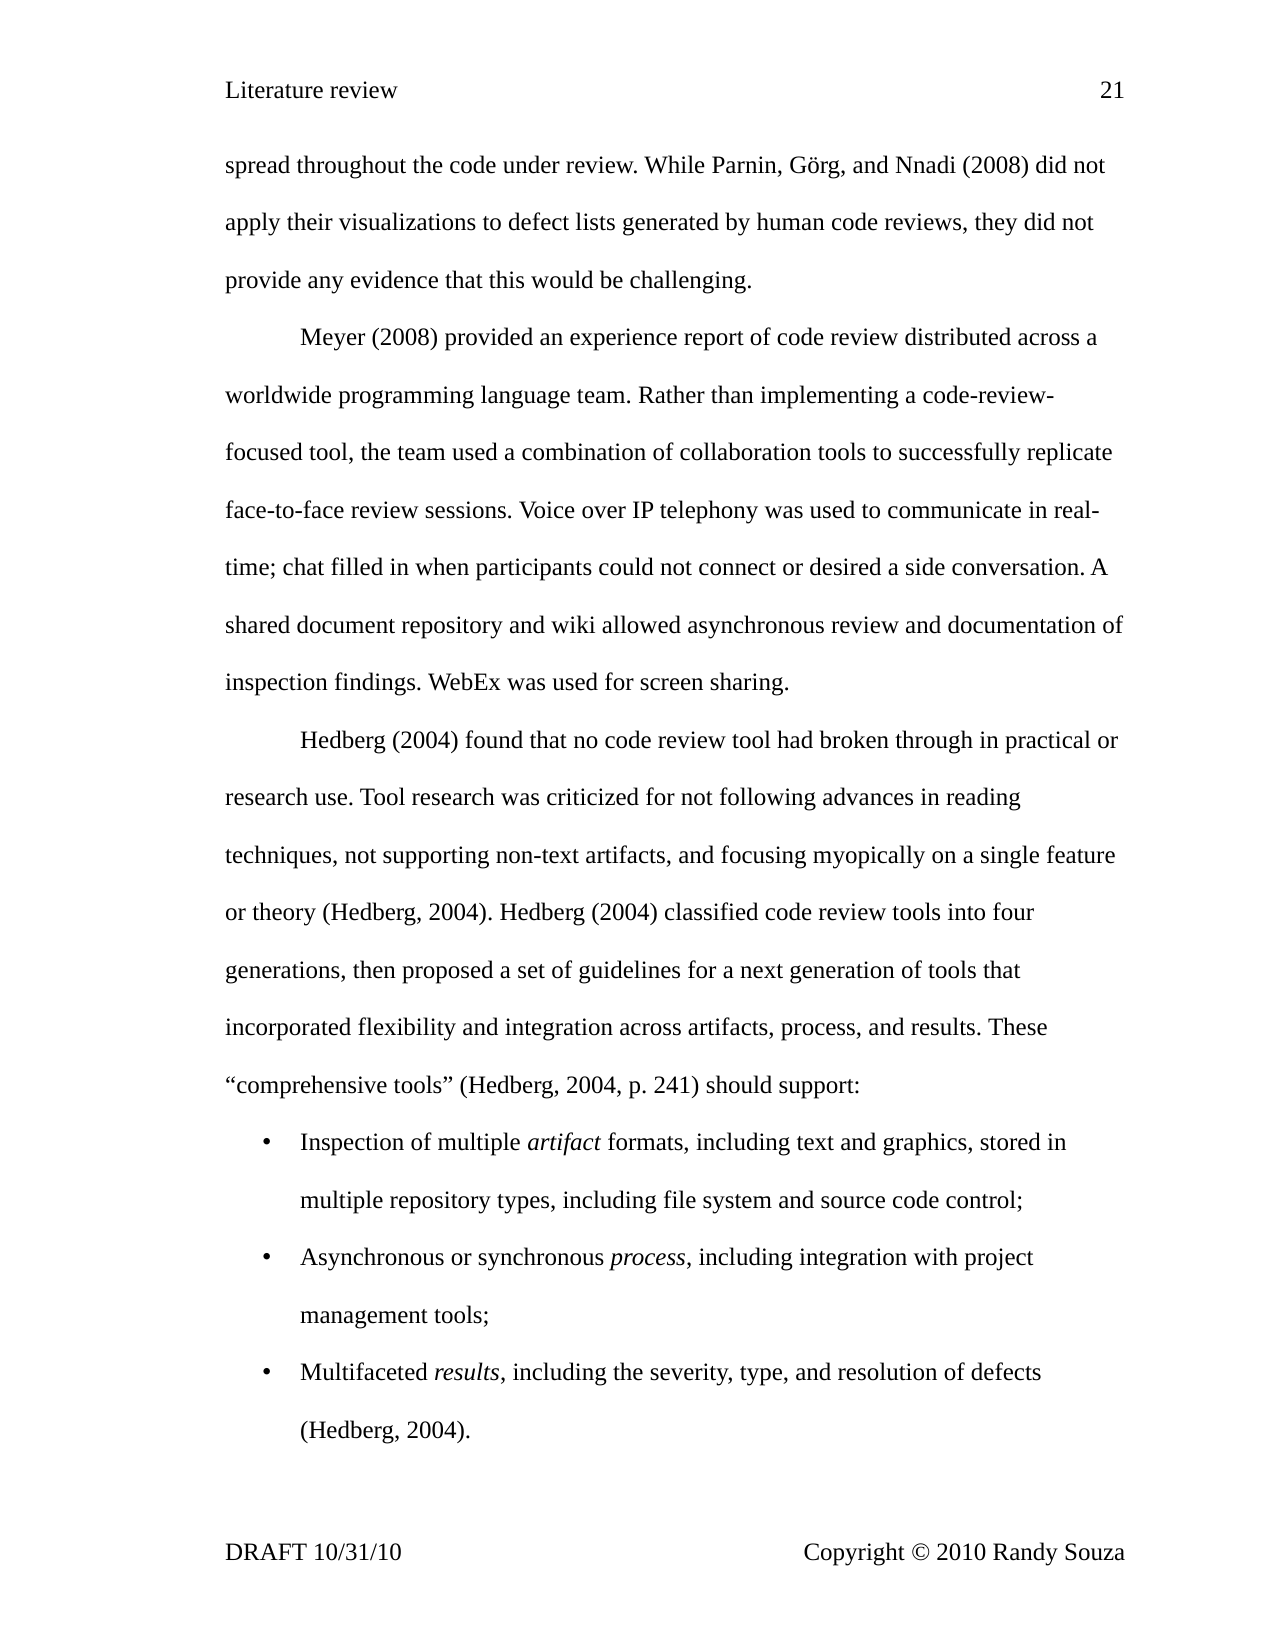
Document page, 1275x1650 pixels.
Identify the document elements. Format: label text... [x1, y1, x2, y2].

text Hedberg (2004) found that no code review tool had broken through in practical or research use. Tool research was criticized for not following advances in reading techniques, not supporting non-text artifacts, and focusing myopically on a single feature or theory (Hedberg, 2004). Hedberg (2004) classified code review tools into four generations, then proposed a set of guidelines for a next generation of tools that incorporated flexibility and integration across artifacts, process, and results. These “comprehensive tools” (Hedberg, 2004, p. 241) should support: [225, 725, 1125, 1099]
text Meyer (2008) provided an experience report of code review distributed across a worldwide programming language team. Rather than implementing a code-review-focused tool, the team used a combination of collaboration tools to successfully replicate face-to-face review sessions. Voice over IP telephony was used to communicate in real-time; chat filled in when participants could not connect or desired a side conversation. A shared document repository and wiki allowed asynchronous review and documentation of inspection findings. WebEx was used for screen sharing. [225, 322, 1125, 696]
list Asynchronous or synchronous process, including integration with project management tools; [262, 1242, 1125, 1329]
list Inspection of multiple artifact formats, including text and graphics, stored in multiple repository types, including file system and source code control; [262, 1127, 1125, 1214]
list Multifaceted results, including the severity, type, and resolution of defects (Hedberg, 2004). [262, 1357, 1125, 1444]
text spread throughout the code under review. While Parnin, Görg, and Nnadi (2008) did not apply their visualizations to defect lists generated by human code reviews, they did not provide any evidence that this would be challenging. [225, 150, 1125, 294]
